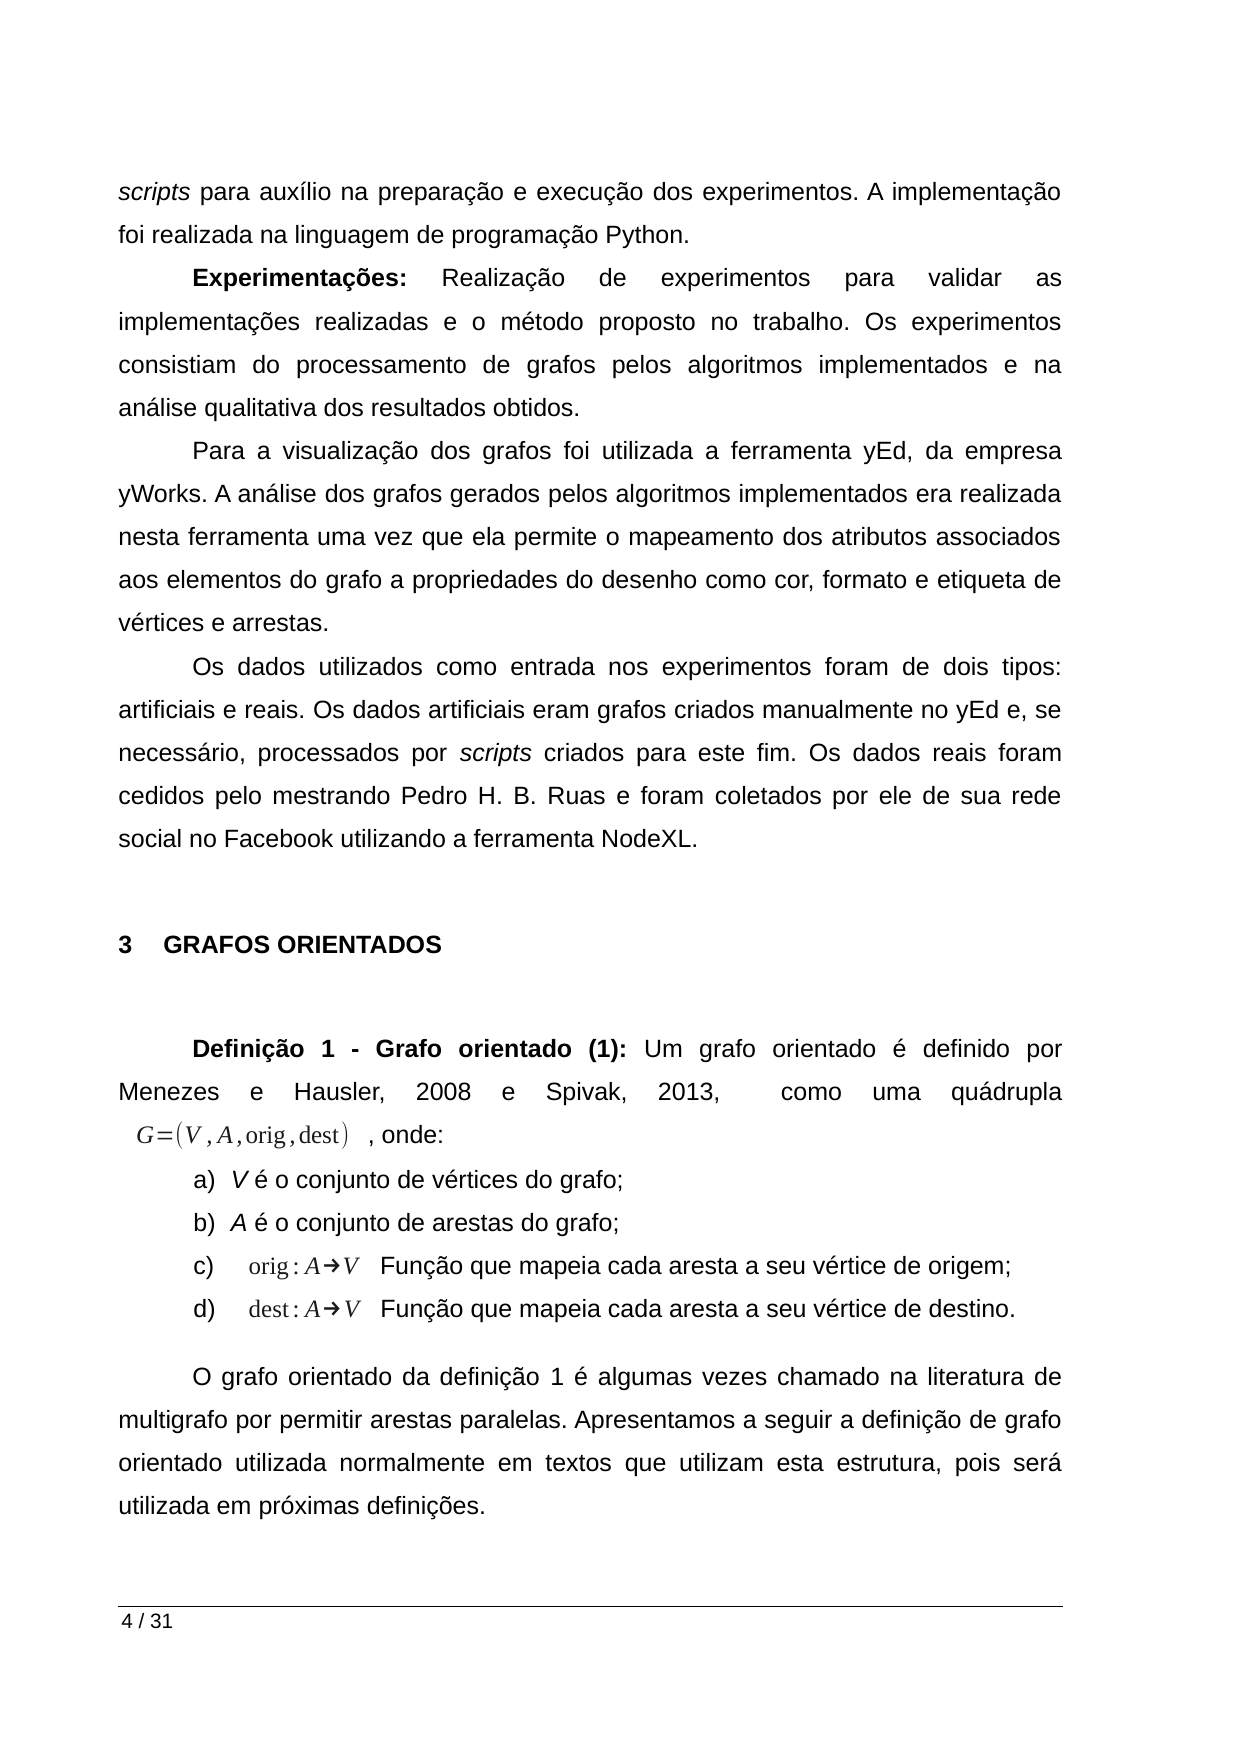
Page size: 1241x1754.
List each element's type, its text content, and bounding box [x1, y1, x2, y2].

subtitle Grafos orientados [118, 930, 1063, 958]
list A é o conjunto de arestas do grafo; [193, 1208, 1063, 1237]
text Para a visualização dos grafos foi utilizada a ferramenta yEd, da empresa yWorks. A análise dos grafos gerados pelos algoritmos implementados era realizada nesta ferramenta uma vez que ela permite o mapeamento dos atributos associados aos elementos do grafo a propriedades do desenho como cor, formato e etiqueta de vértices e arrestas. [118, 436, 1063, 637]
text Experimentações: Realização de experimentos para validar as implementações realizadas e o método proposto no trabalho. Os experimentos consistiam do processamento de grafos pelos algoritmos implementados e na análise qualitativa dos resultados obtidos. [118, 263, 1063, 422]
list Função que mapeia cada aresta a seu vértice de destino. [193, 1294, 1063, 1323]
text scripts para auxílio na preparação e execução dos experimentos. A implementação foi realizada na linguagem de programação Python. [118, 177, 1063, 249]
text O grafo orientado da definição 1 é algumas vezes chamado na literatura de multigrafo por permitir arestas paralelas. Apresentamos a seguir a definição de grafo orientado utilizada normalmente em textos que utilizam esta estrutura, pois será utilizada em próximas definições. [118, 1362, 1063, 1520]
list V é o conjunto de vértices do grafo; [193, 1165, 1063, 1194]
text Definição 1 - Grafo orientado (1): Um grafo orientado é definido por Menezes e Hausler, 2008 e Spivak, 2013, como uma quádrupla, onde: [118, 1033, 1063, 1151]
list Função que mapeia cada aresta a seu vértice de origem; [193, 1251, 1063, 1280]
text Os dados utilizados como entrada nos experimentos foram de dois tipos: artificiais e reais. Os dados artificiais eram grafos criados manualmente no yEd e, se necessário, processados por scripts criados para este fim. Os dados reais foram cedidos pelo mestrando Pedro H. B. Ruas e foram coletados por ele de sua rede social no Facebook utilizando a ferramenta NodeXL. [118, 652, 1063, 853]
